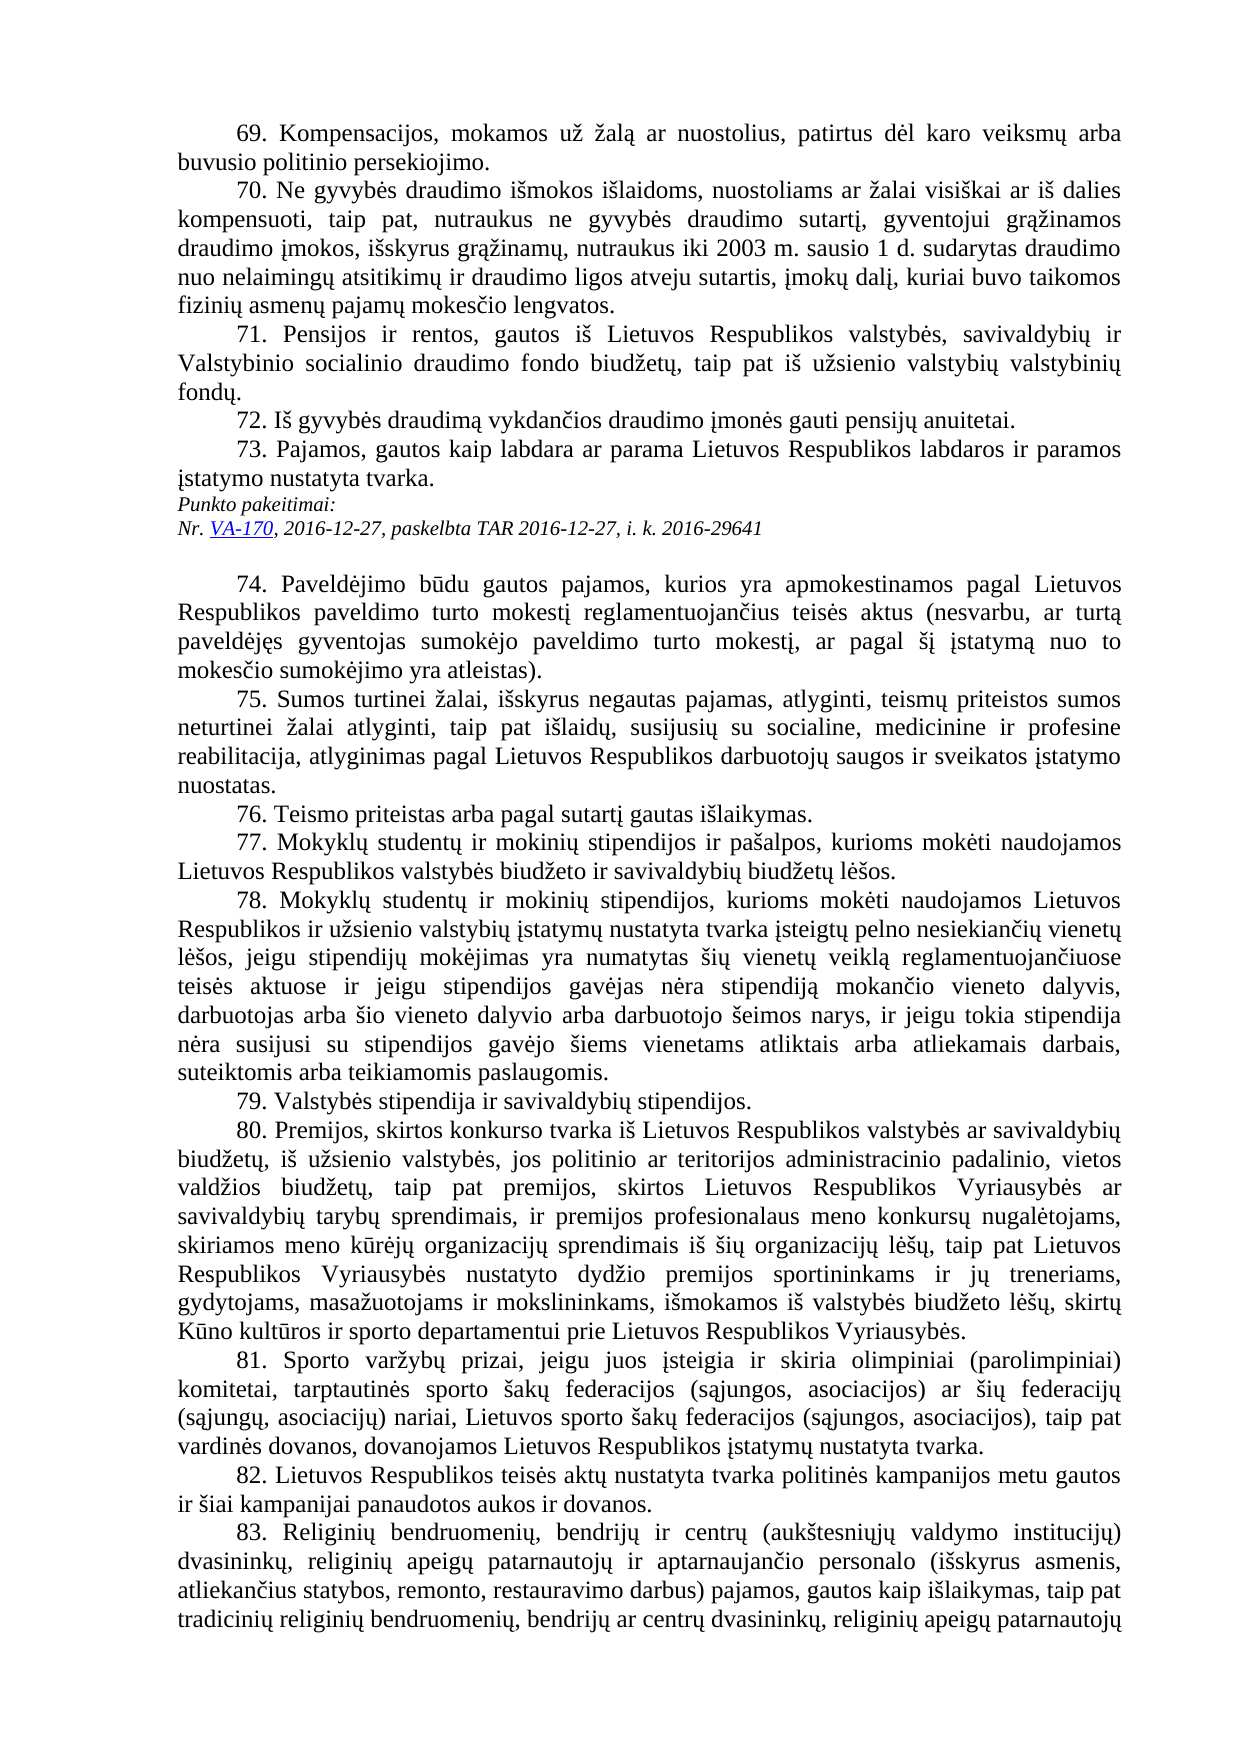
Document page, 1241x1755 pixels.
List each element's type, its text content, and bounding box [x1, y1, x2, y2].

text Punkto pakeitimai: [177, 492, 1122, 516]
text 75. Sumos turtinei žalai, išskyrus negautas pajamas, atlyginti, teismų priteistos sumos neturtinei žalai atlyginti, taip pat išlaidų, susijusių su socialine, medicinine ir profesine reabilitacija, atlyginimas pagal Lietuvos Respublikos darbuotojų saugos ir sveikatos įstatymo nuostatas. [177, 684, 1122, 799]
text 72. Iš gyvybės draudimą vykdančios draudimo įmonės gauti pensijų anuitetai. [177, 406, 1122, 434]
text 78. Mokyklų studentų ir mokinių stipendijos, kurioms mokėti naudojamos Lietuvos Respublikos ir užsienio valstybių įstatymų nustatyta tvarka įsteigtų pelno nesiekiančių vienetų lėšos, jeigu stipendijų mokėjimas yra numatytas šių vienetų veiklą reglamentuojančiuose teisės aktuose ir jeigu stipendijos gavėjas nėra stipendiją mokančio vieneto dalyvis, darbuotojas arba šio vieneto dalyvio arba darbuotojo šeimos narys, ir jeigu tokia stipendija nėra susijusi su stipendijos gavėjo šiems vienetams atliktais arba atliekamais darbais, suteiktomis arba teikiamomis paslaugomis. [177, 885, 1122, 1086]
text 77. Mokyklų studentų ir mokinių stipendijos ir pašalpos, kurioms mokėti naudojamos Lietuvos Respublikos valstybės biudžeto ir savivaldybių biudžetų lėšos. [177, 827, 1122, 885]
text 76. Teismo priteistas arba pagal sutartį gautas išlaikymas. [177, 799, 1122, 827]
text 74. Paveldėjimo būdu gautos pajamos, kurios yra apmokestinamos pagal Lietuvos Respublikos paveldimo turto mokestį reglamentuojančius teisės aktus (nesvarbu, ar turtą paveldėjęs gyventojas sumokėjo paveldimo turto mokestį, ar pagal šį įstatymą nuo to mokesčio sumokėjimo yra atleistas). [177, 569, 1122, 684]
text 73. Pajamos, gautos kaip labdara ar parama Lietuvos Respublikos labdaros ir paramos įstatymo nustatyta tvarka. [177, 434, 1122, 492]
text Nr. VA-170, 2016-12-27, paskelbta TAR 2016-12-27, i. k. 2016-29641 [177, 516, 1122, 540]
text 81. Sporto varžybų prizai, jeigu juos įsteigia ir skiria olimpiniai (parolimpiniai) komitetai, tarptautinės sporto šakų federacijos (sąjungos, asociacijos) ar šių federacijų (sąjungų, asociacijų) nariai, Lietuvos sporto šakų federacijos (sąjungos, asociacijos), taip pat vardinės dovanos, dovanojamos Lietuvos Respublikos įstatymų nustatyta tvarka. [177, 1345, 1122, 1460]
text 82. Lietuvos Respublikos teisės aktų nustatyta tvarka politinės kampanijos metu gautos ir šiai kampanijai panaudotos aukos ir dovanos. [177, 1460, 1122, 1517]
text 69. Kompensacijos, mokamos už žalą ar nuostolius, patirtus dėl karo veiksmų arba buvusio politinio persekiojimo. [177, 118, 1122, 176]
text 71. Pensijos ir rentos, gautos iš Lietuvos Respublikos valstybės, savivaldybių ir Valstybinio socialinio draudimo fondo biudžetų, taip pat iš užsienio valstybių valstybinių fondų. [177, 319, 1122, 406]
text 80. Premijos, skirtos konkurso tvarka iš Lietuvos Respublikos valstybės ar savivaldybių biudžetų, iš užsienio valstybės, jos politinio ar teritorijos administracinio padalinio, vietos valdžios biudžetų, taip pat premijos, skirtos Lietuvos Respublikos Vyriausybės ar savivaldybių tarybų sprendimais, ir premijos profesionalaus meno konkursų nugalėtojams, skiriamos meno kūrėjų organizacijų sprendimais iš šių organizacijų lėšų, taip pat Lietuvos Respublikos Vyriausybės nustatyto dydžio premijos sportininkams ir jų treneriams, gydytojams, masažuotojams ir mokslininkams, išmokamos iš valstybės biudžeto lėšų, skirtų Kūno kultūros ir sporto departamentui prie Lietuvos Respublikos Vyriausybės. [177, 1115, 1122, 1345]
text 83. Religinių bendruomenių, bendrijų ir centrų (aukštesniųjų valdymo institucijų) dvasininkų, religinių apeigų patarnautojų ir aptarnaujančio personalo (išskyrus asmenis, atliekančius statybos, remonto, restauravimo darbus) pajamos, gautos kaip išlaikymas, taip pat tradicinių religinių bendruomenių, bendrijų ar centrų dvasininkų, religinių apeigų patarnautojų [177, 1517, 1122, 1632]
text 79. Valstybės stipendija ir savivaldybių stipendijos. [177, 1086, 1122, 1115]
text 70. Ne gyvybės draudimo išmokos išlaidoms, nuostoliams ar žalai visiškai ar iš dalies kompensuoti, taip pat, nutraukus ne gyvybės draudimo sutartį, gyventojui grąžinamos draudimo įmokos, išskyrus grąžinamų, nutraukus iki 2003 m. sausio 1 d. sudarytas draudimo nuo nelaimingų atsitikimų ir draudimo ligos atveju sutartis, įmokų dalį, kuriai buvo taikomos fizinių asmenų pajamų mokesčio lengvatos. [177, 176, 1122, 319]
